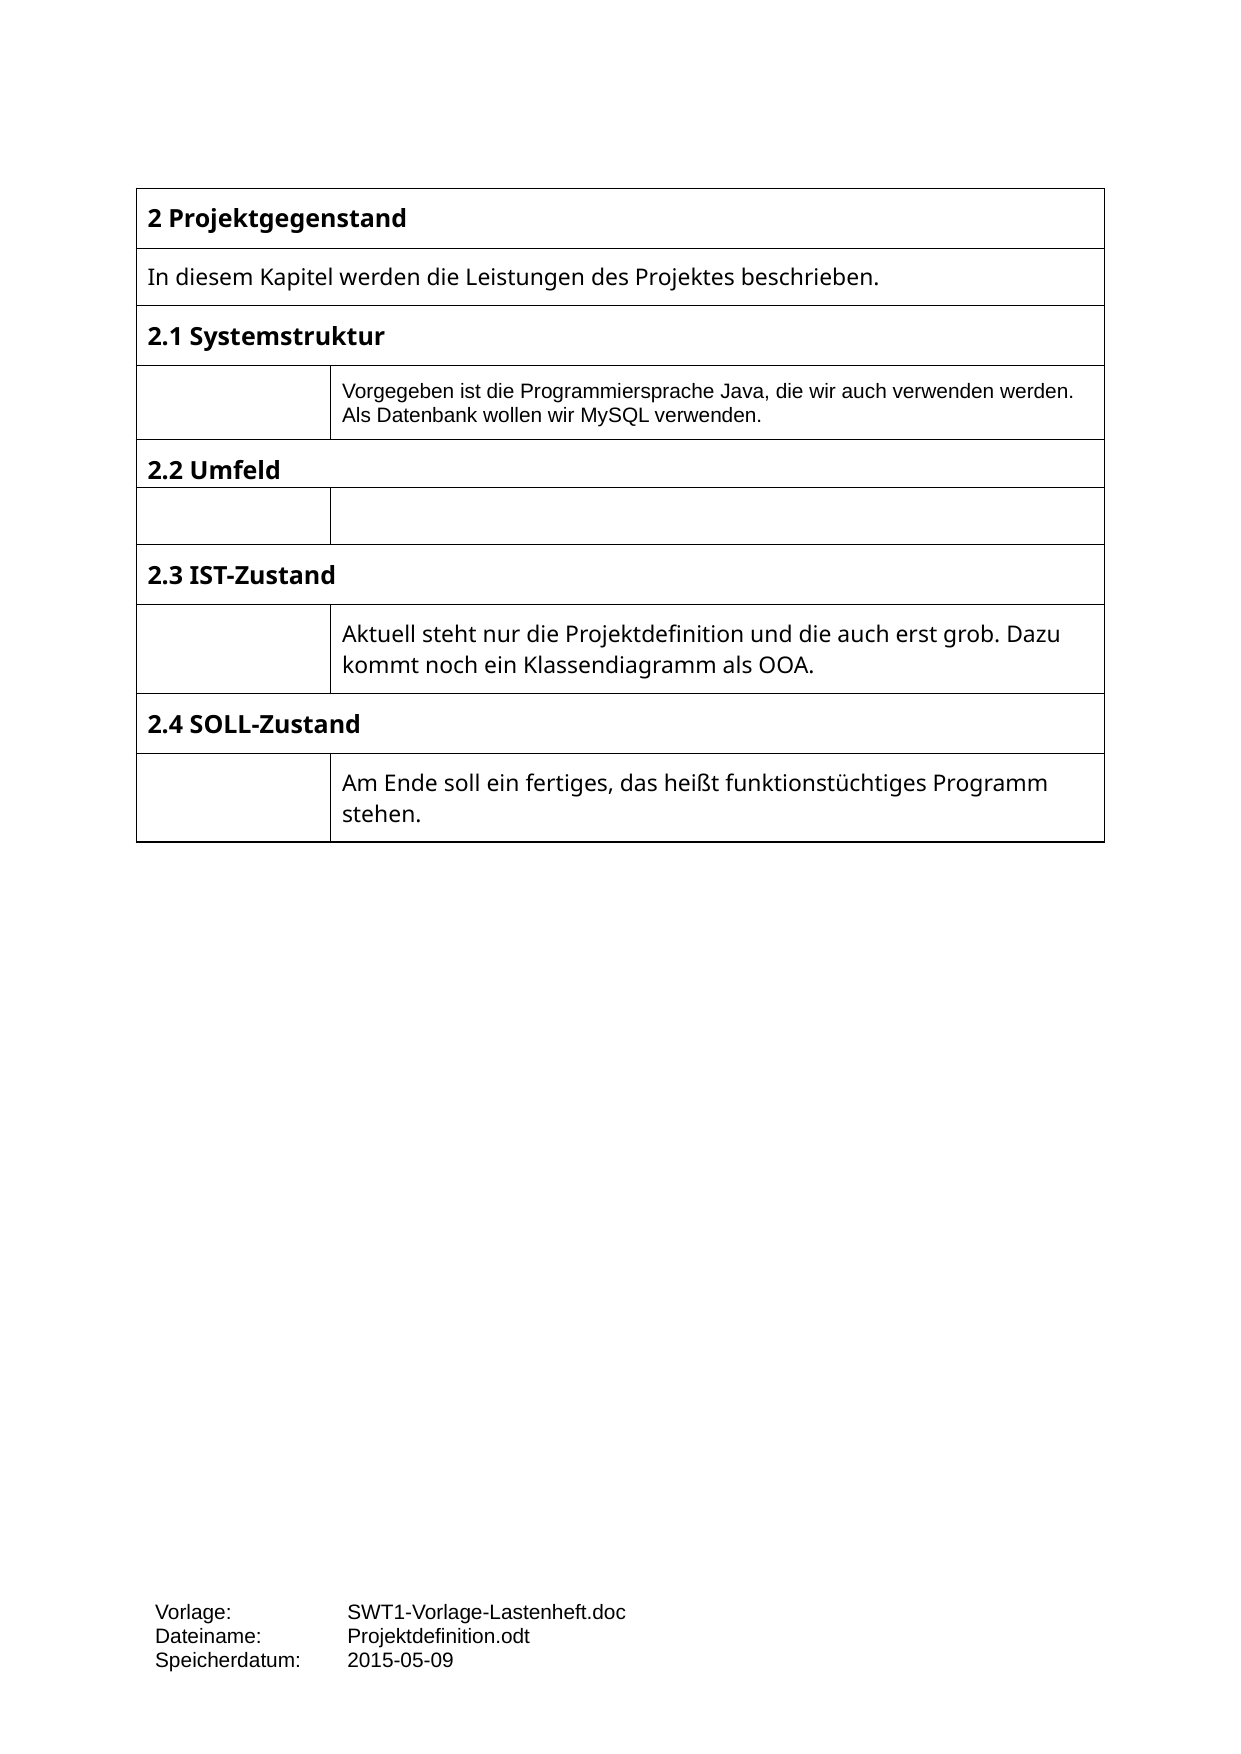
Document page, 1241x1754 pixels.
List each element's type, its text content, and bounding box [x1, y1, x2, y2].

table_cell Aktuell steht nur die Projektdefinition und die auch erst grob. Dazu kommt noch ein Klassendiagramm als OOA. [331, 605, 1104, 693]
table_cell [137, 488, 330, 544]
table_cell [331, 488, 1104, 544]
table_cell 2.4 SOLL-Zustand [137, 694, 1104, 753]
table_cell 2.2 Umfeld [137, 440, 1104, 487]
table_cell In diesem Kapitel werden die Leistungen des Projektes beschrieben. [137, 249, 1104, 305]
table_cell 2.3 IST-Zustand [137, 545, 1104, 604]
table_cell 2.1 Systemstruktur [137, 306, 1104, 365]
table_cell [137, 605, 330, 693]
table_cell Am Ende soll ein fertiges, das heißt funktionstüchtiges Programm stehen. [331, 754, 1104, 841]
table_cell Vorgegeben ist die Programmiersprache Java, die wir auch verwenden werden. Als Datenbank wollen wir MySQL verwenden. [331, 366, 1104, 439]
table_cell [137, 754, 330, 841]
table_header 2 Projektgegenstand [137, 189, 1104, 248]
table_cell [137, 366, 330, 439]
